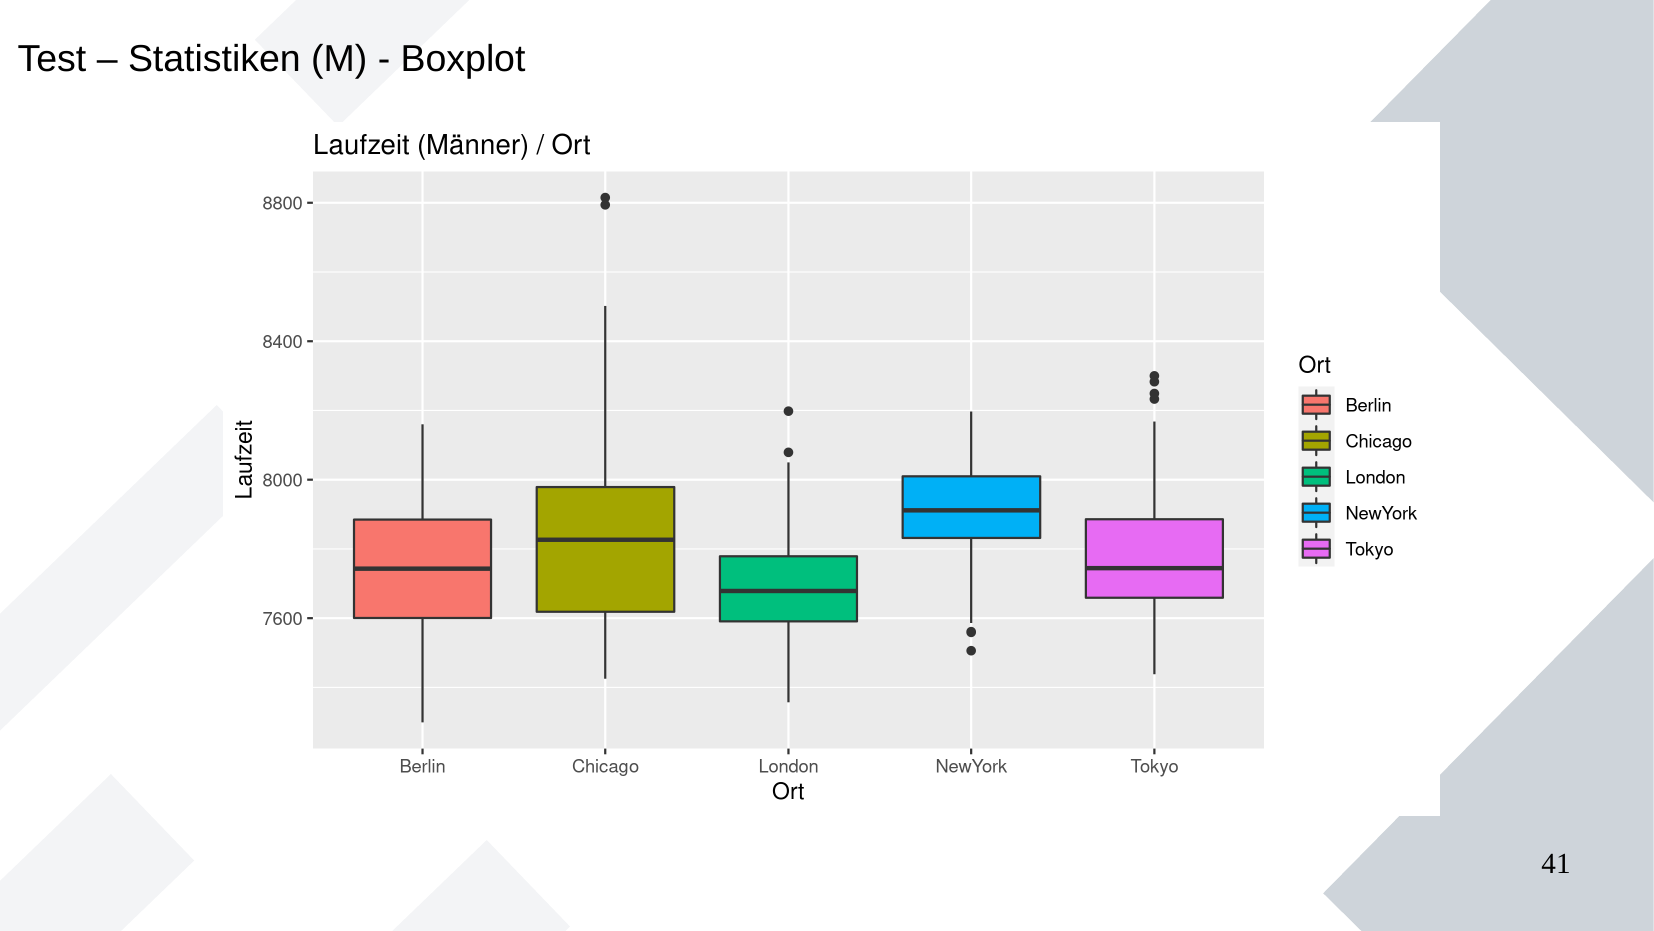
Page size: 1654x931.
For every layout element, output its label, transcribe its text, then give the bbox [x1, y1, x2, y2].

picture [223, 122, 1440, 816]
title Test – Statistiken (M) - Boxplot [17, 27, 1506, 89]
